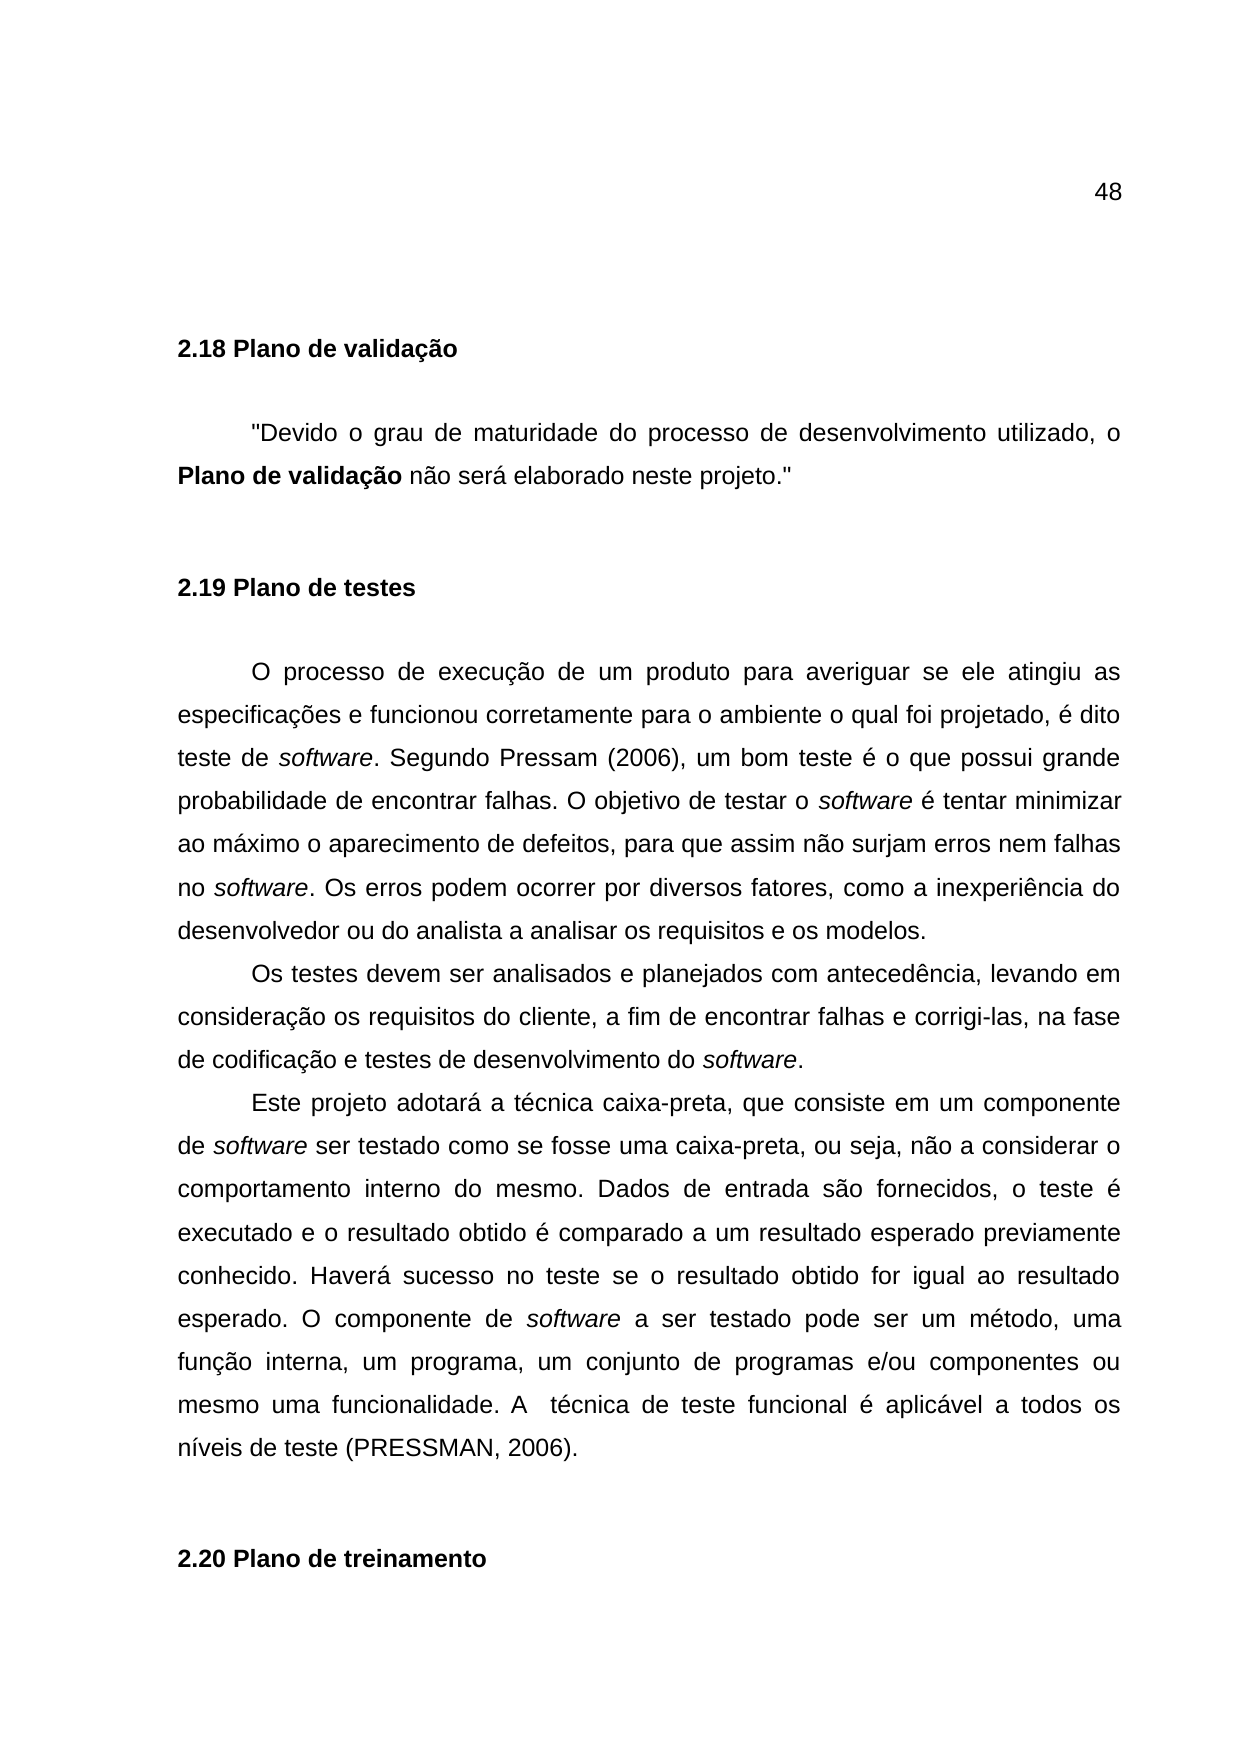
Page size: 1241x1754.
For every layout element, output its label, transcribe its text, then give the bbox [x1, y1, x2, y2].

subtitle 2.20 Plano de treinamento [177, 1544, 1122, 1573]
subtitle 2.19 Plano de testes [177, 573, 1122, 601]
text "Devido o grau de maturidade do processo de desenvolvimento utilizado, o Plano de validação não será elaborado neste projeto." [177, 418, 1122, 490]
text O processo de execução de um produto para averiguar se ele atingiu as especificações e funcionou corretamente para o ambiente o qual foi projetado, é dito teste de software. Segundo Pressam (2006), um bom teste é o que possui grande probabilidade de encontrar falhas. O objetivo de testar o software é tentar minimizar ao máximo o aparecimento de defeitos, para que assim não surjam erros nem falhas no software. Os erros podem ocorrer por diversos fatores, como a inexperiência do desenvolvedor ou do analista a analisar os requisitos e os modelos. [177, 657, 1122, 944]
subtitle 2.18 Plano de validação [177, 334, 1122, 363]
text Este projeto adotará a técnica caixa-preta, que consiste em um componente de software ser testado como se fosse uma caixa-preta, ou seja, não a considerar o comportamento interno do mesmo. Dados de entrada são fornecidos, o teste é executado e o resultado obtido é comparado a um resultado esperado previamente conhecido. Haverá sucesso no teste se o resultado obtido for igual ao resultado esperado. O componente de software a ser testado pode ser um método, uma função interna, um programa, um conjunto de programas e/ou componentes ou mesmo uma funcionalidade. A técnica de teste funcional é aplicável a todos os níveis de teste (PRESSMAN, 2006). [177, 1088, 1122, 1462]
text Os testes devem ser analisados e planejados com antecedência, levando em consideração os requisitos do cliente, a fim de encontrar falhas e corrigi-las, na fase de codificação e testes de desenvolvimento do software. [177, 959, 1122, 1074]
